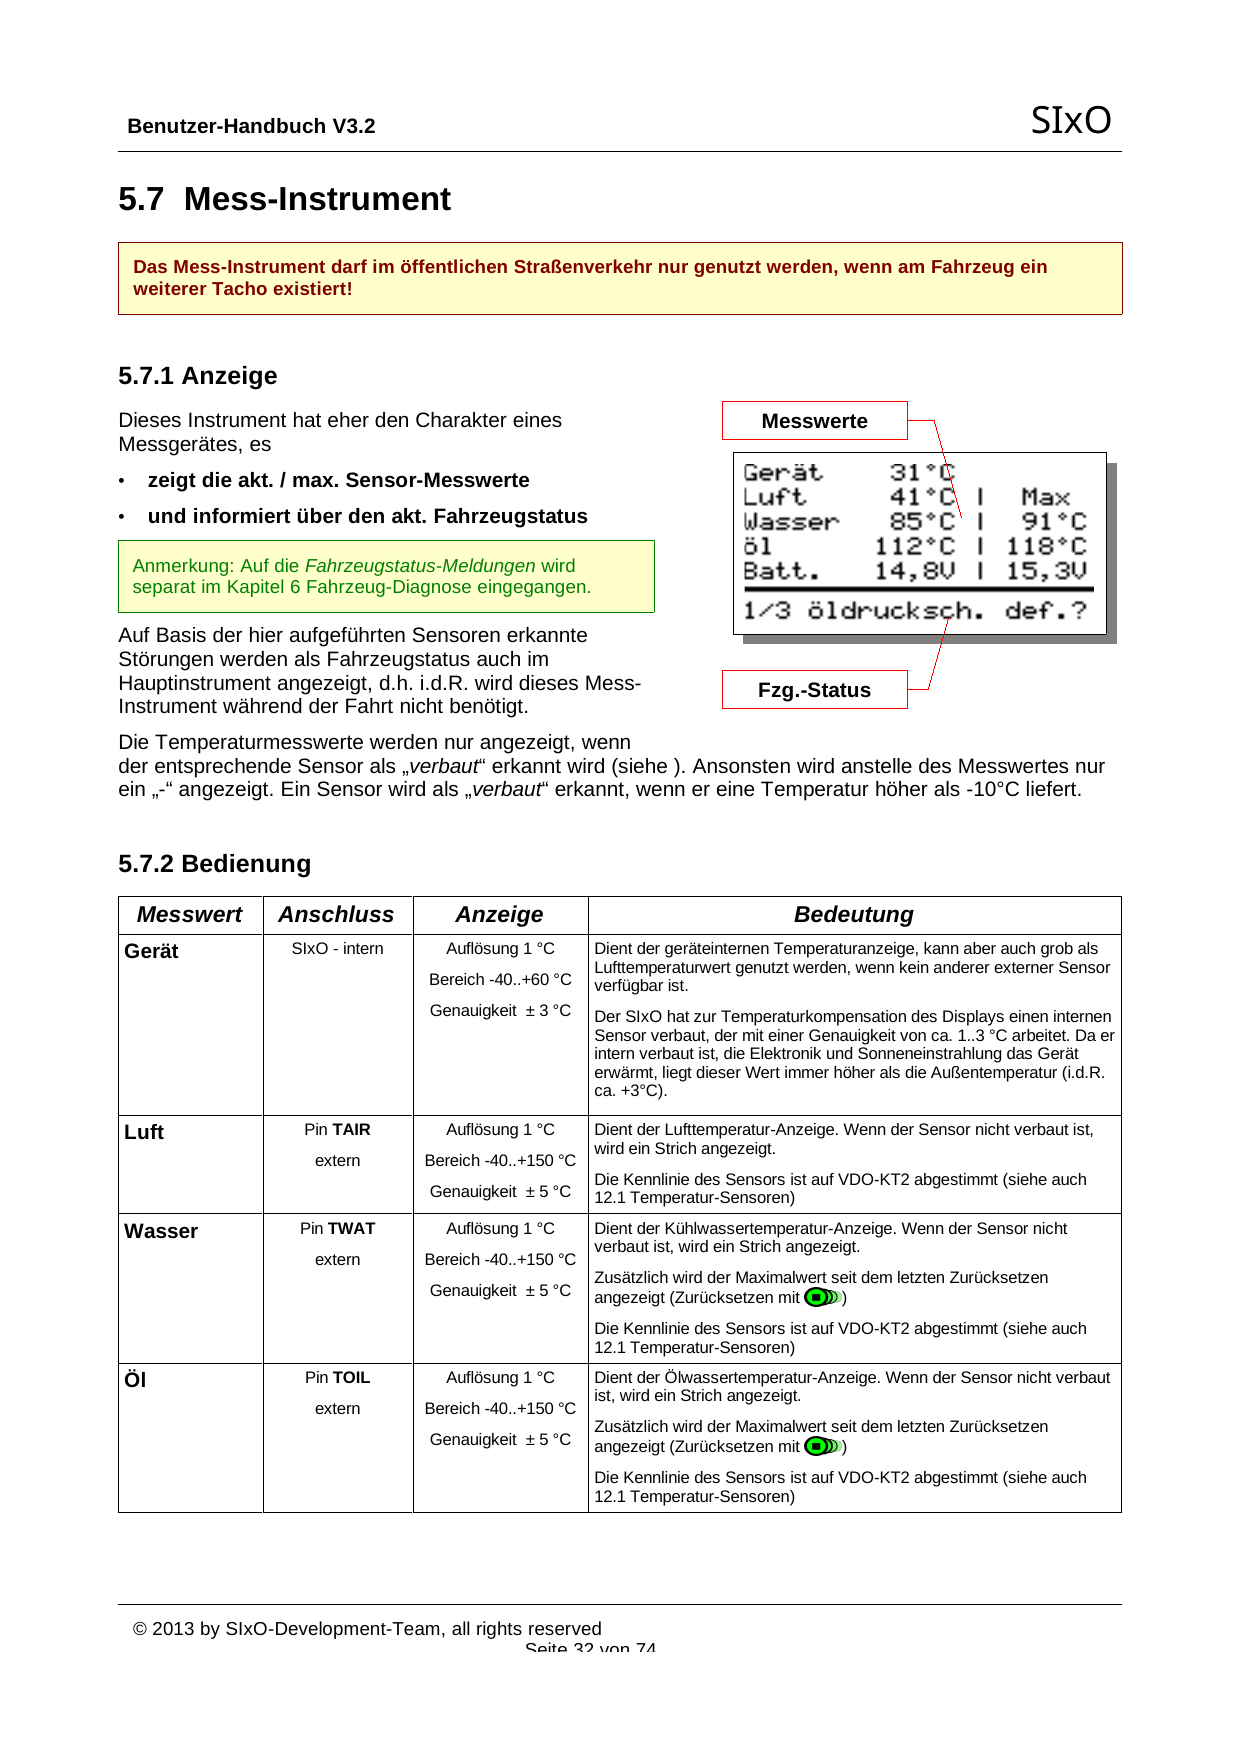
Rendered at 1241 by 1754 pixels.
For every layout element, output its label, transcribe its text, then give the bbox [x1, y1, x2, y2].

table_cell Öl [119, 1364, 262, 1512]
table_cell Pin TOIL extern [264, 1364, 412, 1512]
list und informiert über den akt. Fahrzeugstatus [118, 504, 722, 528]
table_cell Dient der Ölwassertemperatur-Anzeige. Wenn der Sensor nicht verbaut ist, wird ein Strich angezeigt. Zusätzlich wird der Maximalwert seit dem letzten Zurücksetzen angezeigt (Zurücksetzen mit ) Die Kennlinie des Sensors ist auf VDO-KT2 abgestimmt (siehe auch 12.1 Temperatur-Sensoren) [589, 1364, 1121, 1512]
table_cell Gerät [119, 935, 262, 1115]
table_cell Pin TAIR extern [264, 1116, 412, 1213]
table_cell Auflösung 1 °C Bereich -40..+150 °C Genauigkeit ± 5 °C [414, 1214, 588, 1363]
picture [804, 1436, 842, 1456]
table_header Messwert [119, 897, 262, 934]
text Das Mess-Instrument darf im öffentlichen Straßenverkehr nur genutzt werden, wenn am Fahrzeug ein weiterer Tacho existiert! [119, 243, 1122, 314]
picture [804, 1287, 842, 1307]
table_cell Dient der geräteinternen Temperaturanzeige, kann aber auch grob als Lufttemperaturwert genutzt werden, wenn kein anderer externer Sensor verfügbar ist. Der SIxO hat zur Temperaturkompensation des Displays einen internen Sensor verbaut, der mit einer Genauigkeit von ca. 1..3 °C arbeitet. Da er intern verbaut ist, die Elektronik und Sonneneinstrahlung das Gerät erwärmt, liegt dieser Wert immer höher als die Außentemperatur (i.d.R. ca. +3°C). [589, 935, 1121, 1115]
table_cell Auflösung 1 °C Bereich -40..+150 °C Genauigkeit ± 5 °C [414, 1116, 588, 1213]
table_cell Auflösung 1 °C Bereich -40..+150 °C Genauigkeit ± 5 °C [414, 1364, 588, 1512]
text Die Temperaturmesswerte werden nur angezeigt, wenn der entsprechende Sensor als „verbaut“ erkannt wird (siehe ). Ansonsten wird anstelle des Messwertes nur ein „-“ angezeigt. Ein Sensor wird als „verbaut“ erkannt, wenn er eine Temperatur höher als -10°C liefert. [118, 731, 1122, 801]
text Anmerkung: Auf die Fahrzeugstatus-Meldungen wird separat im Kapitel 6 Fahrzeug-Diagnose eingegangen. [119, 541, 654, 612]
text Auf Basis der hier aufgeführten Sensoren erkannte Störungen werden als Fahrzeugstatus auch im Hauptinstrument angezeigt, d.h. i.d.R. wird dieses Mess-Instrument während der Fahrt nicht benötigt. [118, 624, 722, 718]
table_cell Auflösung 1 °C Bereich -40..+60 °C Genauigkeit ± 3 °C [414, 935, 588, 1115]
text Dieses Instrument hat eher den Charakter eines Messgerätes, es [118, 402, 1127, 722]
table_header Anzeige [414, 897, 588, 934]
picture [744, 464, 1094, 622]
table_cell Dient der Lufttemperatur-Anzeige. Wenn der Sensor nicht verbaut ist, wird ein Strich angezeigt. Die Kennlinie des Sensors ist auf VDO-KT2 abgestimmt (siehe auch 12.1 Temperatur-Sensoren) [589, 1116, 1121, 1213]
table_header Anschluss [264, 897, 412, 934]
subtitle Bedienung [118, 850, 1122, 878]
table_cell Luft [119, 1116, 262, 1213]
subtitle Mess-Instrument [118, 180, 1122, 218]
table_cell Wasser [119, 1214, 262, 1363]
table_cell Dient der Kühlwassertemperatur-Anzeige. Wenn der Sensor nicht verbaut ist, wird ein Strich angezeigt. Zusätzlich wird der Maximalwert seit dem letzten Zurücksetzen angezeigt (Zurücksetzen mit ) Die Kennlinie des Sensors ist auf VDO-KT2 abgestimmt (siehe auch 12.1 Temperatur-Sensoren) [589, 1214, 1121, 1363]
table_cell SIxO - intern [264, 935, 412, 1115]
subtitle Anzeige [118, 362, 1122, 390]
table_cell Pin TWAT extern [264, 1214, 412, 1363]
table_header Bedeutung [589, 897, 1121, 934]
list zeigt die akt. / max. Sensor-Messwerte [118, 468, 722, 492]
